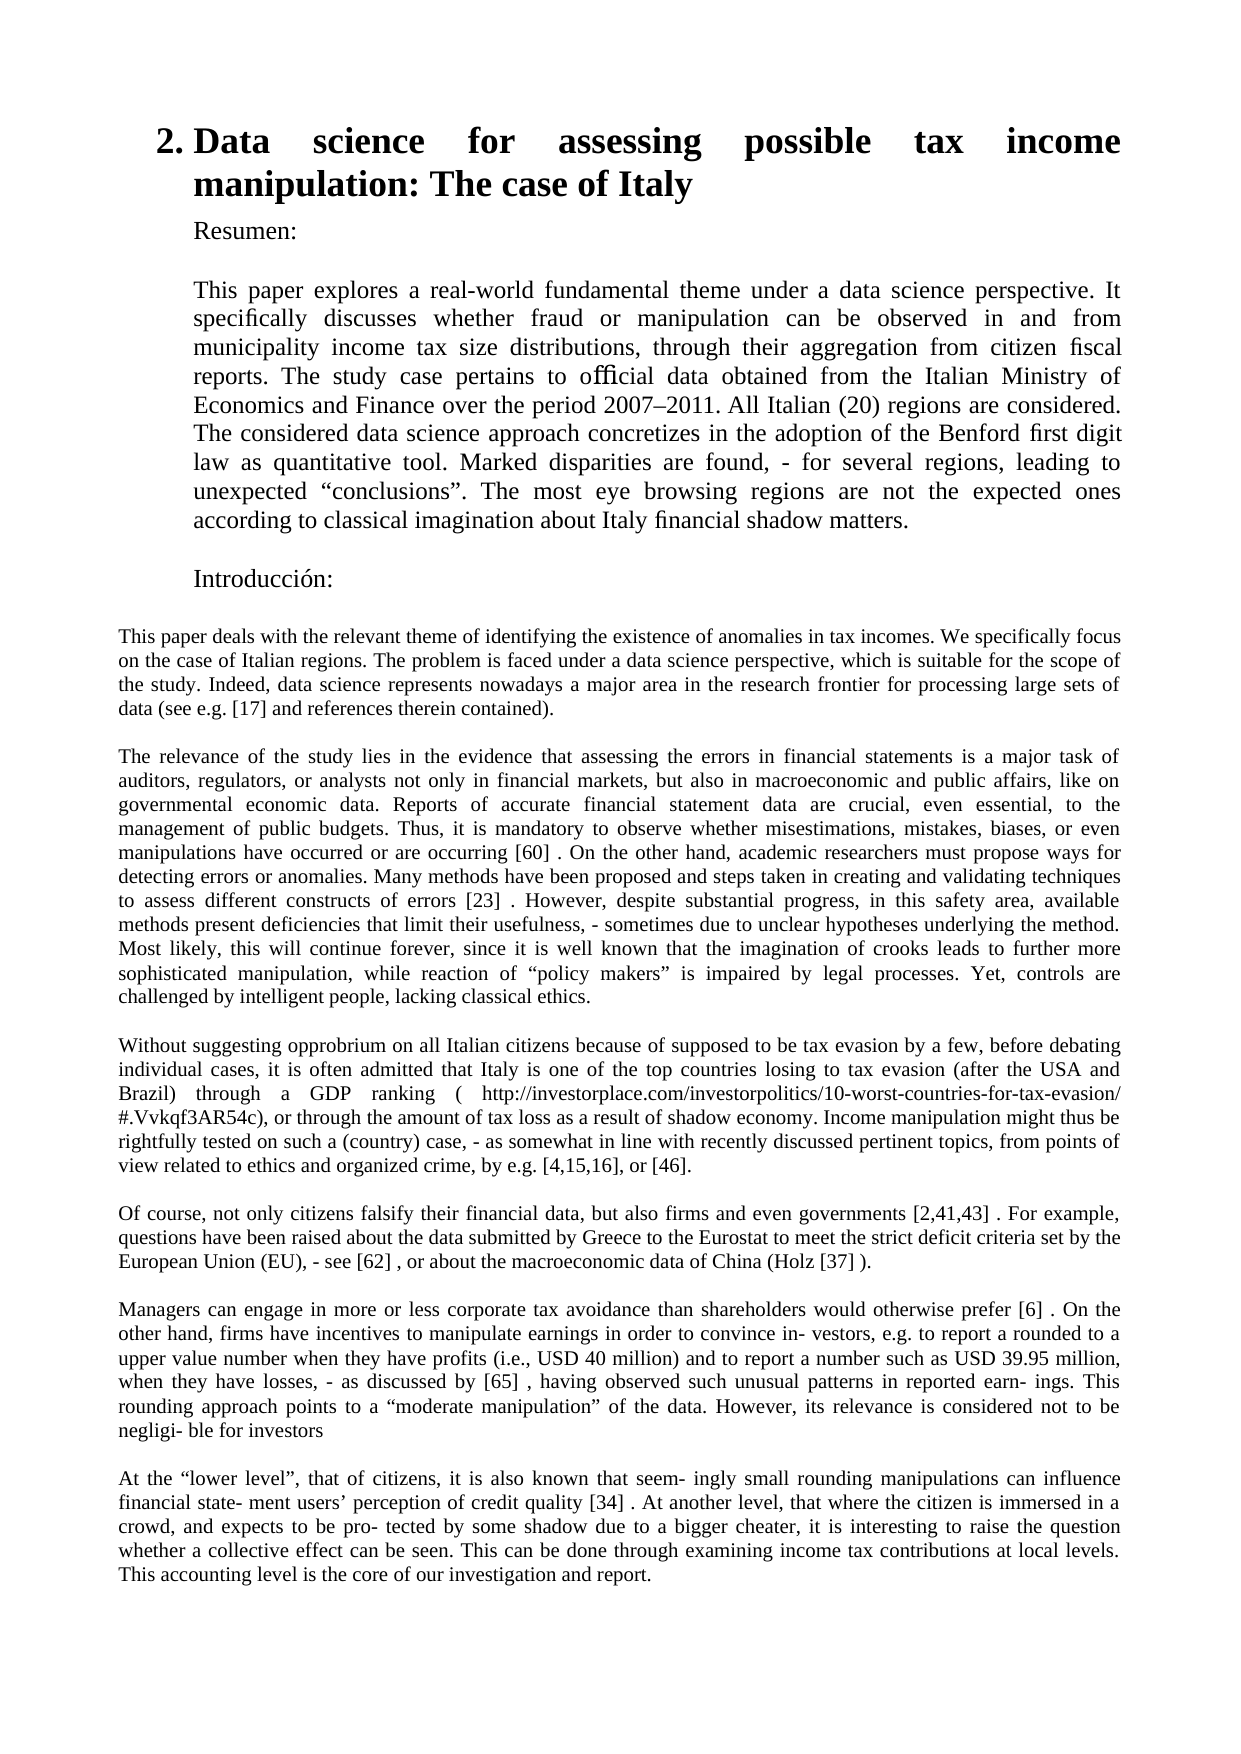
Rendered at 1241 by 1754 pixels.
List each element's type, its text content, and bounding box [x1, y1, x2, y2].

list Data science for assessing possible tax income manipulation: The case of Italy [156, 118, 1122, 204]
list Introducción: [193, 563, 1122, 593]
text Managers can engage in more or less corporate tax avoidance than shareholders would otherwise prefer [6] . On the other hand, firms have incentives to manipulate earnings in order to convince in- vestors, e.g. to report a rounded to a upper value number when they have profits (i.e., USD 40 million) and to report a number such as USD 39.95 million, when they have losses, - as discussed by [65] , having observed such unusual patterns in reported earn- ings. This rounding approach points to a “moderate manipulation” of the data. However, its relevance is considered not to be negligi- ble for investors [118, 1297, 1122, 1442]
text Of course, not only citizens falsify their financial data, but also firms and even governments [2,41,43] . For example, questions have been raised about the data submitted by Greece to the Eurostat to meet the strict deficit criteria set by the European Union (EU), - see [62] , or about the macroeconomic data of China (Holz [37] ). [118, 1201, 1122, 1273]
text Without suggesting opprobrium on all Italian citizens because of supposed to be tax evasion by a few, before debating individual cases, it is often admitted that Italy is one of the top countries losing to tax evasion (after the USA and Brazil) through a GDP ranking ( http://investorplace.com/investorpolitics/10-worst-countries-for-tax-evasion/#.Vvkqf3AR54c), or through the amount of tax loss as a result of shadow economy. Income manipulation might thus be rightfully tested on such a (country) case, - as somewhat in line with recently discussed pertinent topics, from points of view related to ethics and organized crime, by e.g. [4,15,16], or [46]. [118, 1033, 1122, 1177]
text This paper deals with the relevant theme of identifying the existence of anomalies in tax incomes. We specifically focus on the case of Italian regions. The problem is faced under a data science perspective, which is suitable for the scope of the study. Indeed, data science represents nowadays a major area in the research frontier for processing large sets of data (see e.g. [17] and references therein contained). [118, 623, 1122, 720]
list Resumen: [193, 215, 1122, 245]
text At the “lower level”, that of citizens, it is also known that seem- ingly small rounding manipulations can influence financial state- ment users’ perception of credit quality [34] . At another level, that where the citizen is immersed in a crowd, and expects to be pro- tected by some shadow due to a bigger cheater, it is interesting to raise the question whether a collective effect can be seen. This can be done through examining income tax contributions at local levels. This accounting level is the core of our investigation and report. [118, 1466, 1122, 1586]
list This paper explores a real-world fundamental theme under a data science perspective. It speciﬁcally discusses whether fraud or manipulation can be observed in and from municipality income tax size distributions, through their aggregation from citizen ﬁscal reports. The study case pertains to oﬃcial data obtained from the Italian Ministry of Economics and Finance over the period 2007–2011. All Italian (20) regions are considered. The considered data science approach concretizes in the adoption of the Benford ﬁrst digit law as quantitative tool. Marked disparities are found, - for several regions, leading to unexpected “conclusions”. The most eye browsing regions are not the expected ones according to classical imagination about Italy ﬁnancial shadow matters. [193, 275, 1122, 533]
text The relevance of the study lies in the evidence that assessing the errors in financial statements is a major task of auditors, regulators, or analysts not only in financial markets, but also in macroeconomic and public affairs, like on governmental economic data. Reports of accurate financial statement data are crucial, even essential, to the management of public budgets. Thus, it is mandatory to observe whether misestimations, mistakes, biases, or even manipulations have occurred or are occurring [60] . On the other hand, academic researchers must propose ways for detecting errors or anomalies. Many methods have been proposed and steps taken in creating and validating techniques to assess different constructs of errors [23] . However, despite substantial progress, in this safety area, available methods present deficiencies that limit their usefulness, - sometimes due to unclear hypotheses underlying the method. Most likely, this will continue forever, since it is well known that the imagination of crooks leads to further more sophisticated manipulation, while reaction of “policy makers” is impaired by legal processes. Yet, controls are challenged by intelligent people, lacking classical ethics. [118, 744, 1122, 1008]
